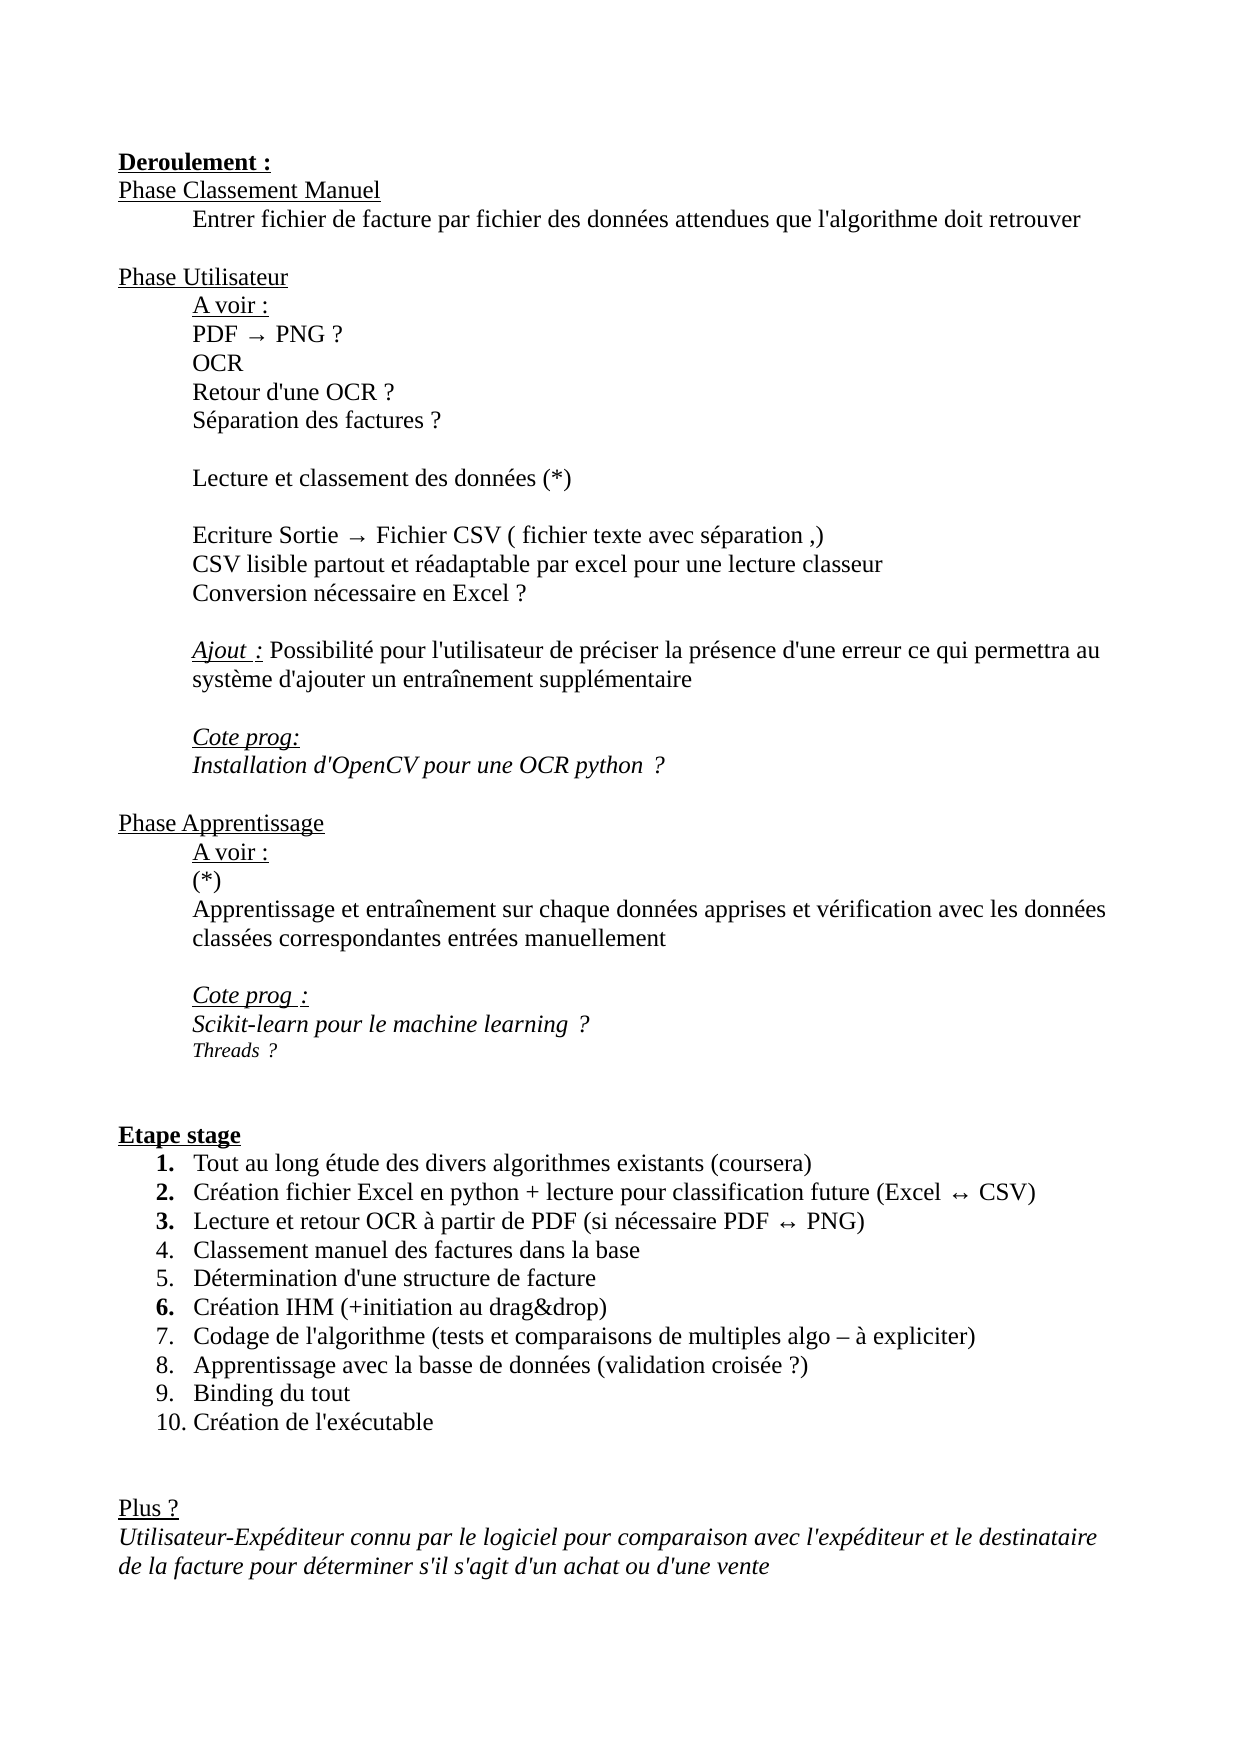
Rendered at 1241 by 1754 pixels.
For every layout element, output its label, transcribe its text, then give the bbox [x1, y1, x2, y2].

text Phase Classement Manuel [118, 176, 1122, 204]
text Phase Utilisateur [118, 262, 1122, 291]
text A voir : [192, 837, 1122, 866]
text Ecriture Sortie → Fichier CSV ( fichier texte avec séparation ,) [192, 521, 1122, 549]
text CSV lisible partout et réadaptable par excel pour une lecture classeur [192, 549, 1122, 578]
list Apprentissage avec la basse de données (validation croisée ?) [156, 1350, 1122, 1378]
text PDF → PNG ? [192, 319, 1122, 348]
text A voir : [192, 291, 1122, 319]
text Utilisateur-Expéditeur connu par le logiciel pour comparaison avec l'expéditeur et le destinataire de la facture pour déterminer s'il s'agit d'un achat ou d'une vente [118, 1522, 1122, 1580]
text Scikit-learn pour le machine learning ? [192, 1009, 1122, 1038]
list Création de l'exécutable [156, 1407, 1122, 1436]
list Lecture et retour OCR à partir de PDF (si nécessaire PDF ↔ PNG) [156, 1206, 1122, 1235]
text Séparation des factures ? [192, 406, 1122, 434]
text (*) [192, 866, 1122, 894]
text Lecture et classement des données (*) [192, 463, 1122, 492]
text Etape stage [118, 1120, 1122, 1148]
text Phase Apprentissage [118, 808, 1122, 837]
text Deroulement : [118, 147, 1122, 176]
text Entrer fichier de facture par fichier des données attendues que l'algorithme doit retrouver [192, 204, 1122, 233]
list Tout au long étude des divers algorithmes existants (coursera) [156, 1148, 1122, 1177]
list Binding du tout [156, 1378, 1122, 1407]
list Création fichier Excel en python + lecture pour classification future (Excel ↔ CSV) [156, 1177, 1122, 1206]
text Apprentissage et entraînement sur chaque données apprises et vérification avec les données classées correspondantes entrées manuellement [192, 894, 1122, 952]
text Plus ? [118, 1493, 1122, 1522]
text Threads ? [192, 1038, 1122, 1062]
list Création IHM (+initiation au drag&drop) [156, 1292, 1122, 1321]
list Classement manuel des factures dans la base [156, 1235, 1122, 1263]
list Codage de l'algorithme (tests et comparaisons de multiples algo – à expliciter) [156, 1321, 1122, 1350]
text Cote prog: [192, 722, 1122, 751]
text Ajout : Possibilité pour l'utilisateur de préciser la présence d'une erreur ce qui permettra au système d'ajouter un entraînement supplémentaire [192, 636, 1122, 693]
text Cote prog : [192, 981, 1122, 1009]
text Conversion nécessaire en Excel ? [192, 578, 1122, 607]
text Installation d'OpenCV pour une OCR python ? [192, 751, 1122, 779]
list Détermination d'une structure de facture [156, 1263, 1122, 1292]
text Retour d'une OCR ? [192, 377, 1122, 406]
text OCR [192, 348, 1122, 377]
